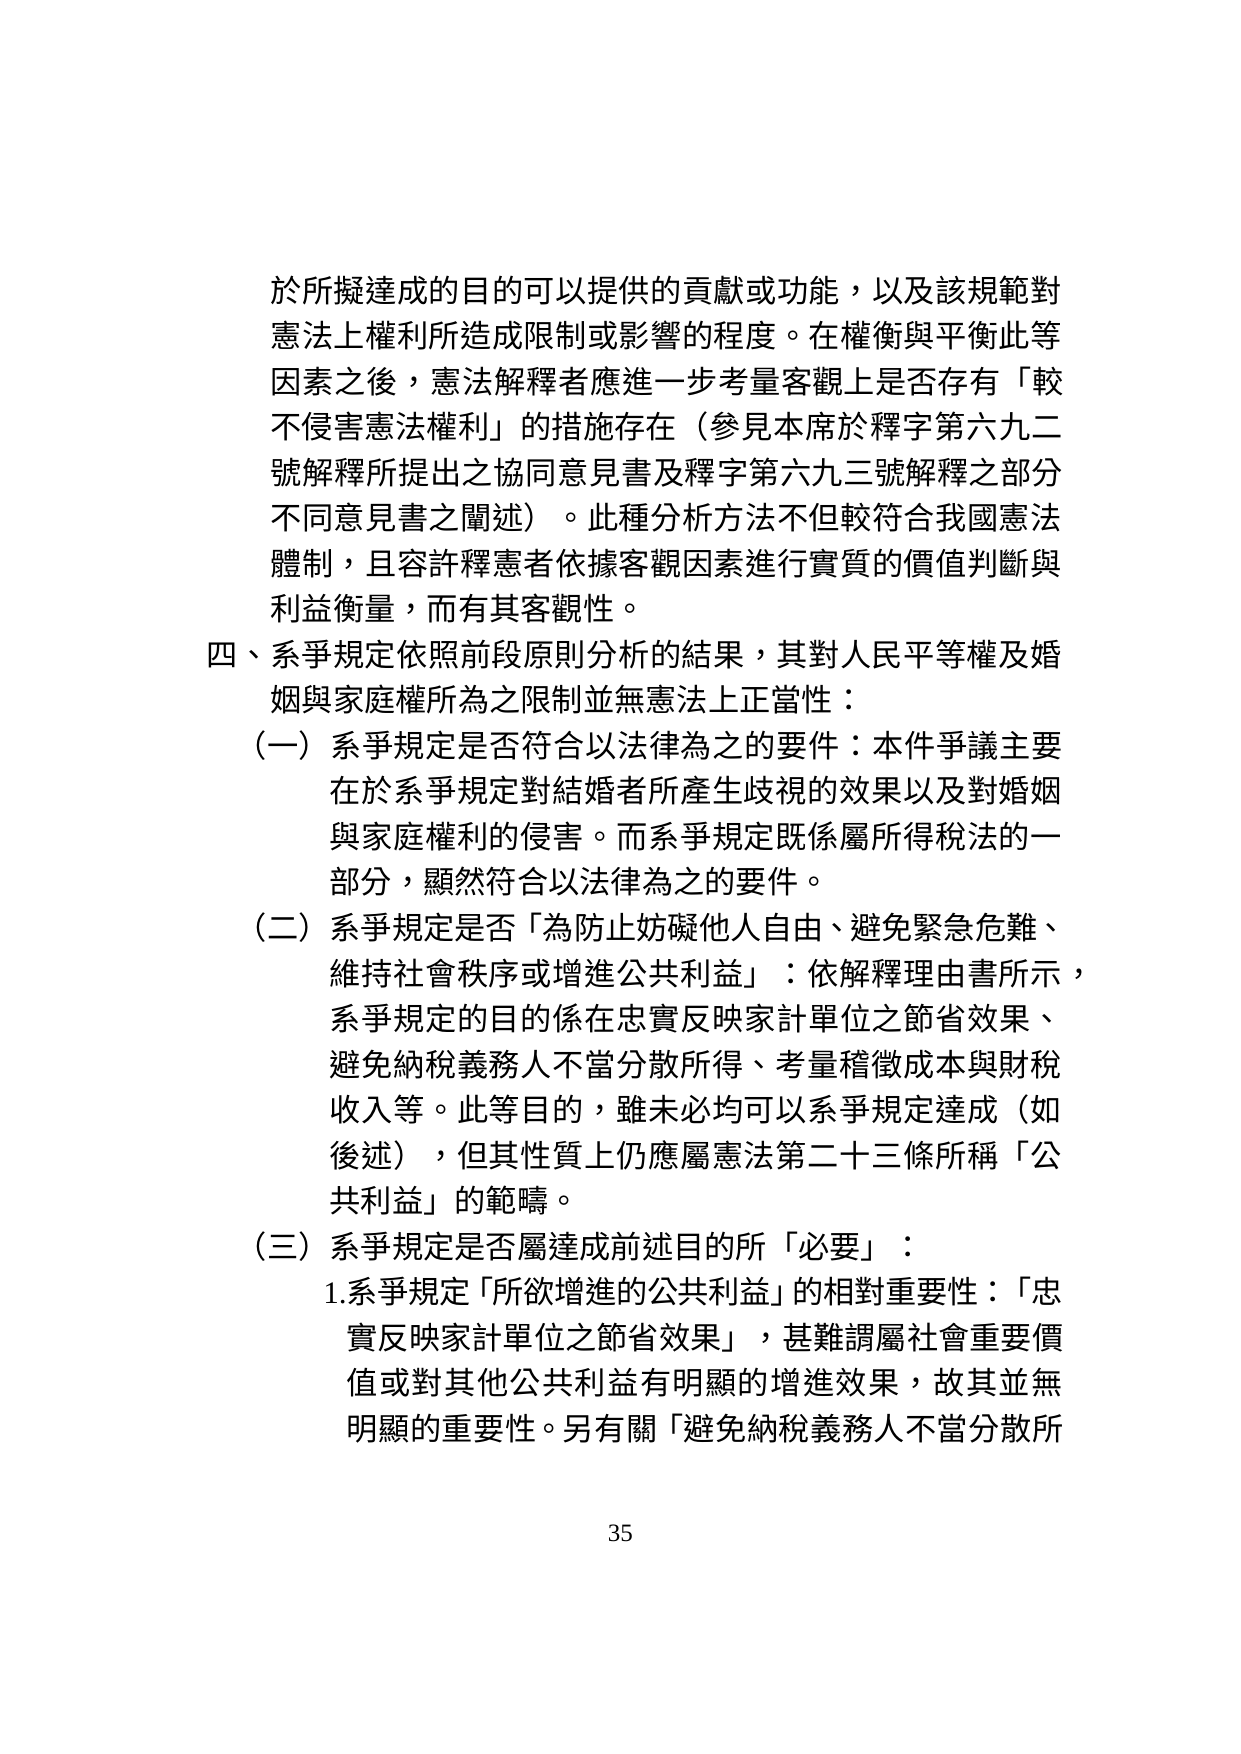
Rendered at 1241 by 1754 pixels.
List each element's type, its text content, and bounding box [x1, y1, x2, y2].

text （三）系爭規定是否屬達成前述目的所「必要」： [236, 1222, 1063, 1267]
text 四、系爭規定依照前段原則分析的結果，其對人民平等權及婚姻與家庭權所為之限制並無憲法上正當性： [206, 630, 1063, 721]
text 於所擬達成的目的可以提供的貢獻或功能，以及該規範對憲法上權利所造成限制或影響的程度。在權衡與平衡此等因素之後，憲法解釋者應進一步考量客觀上是否存有「較不侵害憲法權利」的措施存在（參見本席於釋字第六九二號解釋所提出之協同意見書及釋字第六九三號解釋之部分不同意見書之闡述）。此種分析方法不但較符合我國憲法體制，且容許釋憲者依據客觀因素進行實質的價值判斷與利益衡量，而有其客觀性。 [206, 266, 1063, 630]
text （一）系爭規定是否符合以法律為之的要件：本件爭議主要在於系爭規定對結婚者所產生歧視的效果以及對婚姻與家庭權利的侵害。而系爭規定既係屬所得稅法的一部分，顯然符合以法律為之的要件。 [236, 721, 1063, 903]
text 1.系爭規定「所欲增進的公共利益」的相對重要性：「忠實反映家計單位之節省效果」，甚難謂屬社會重要價值或對其他公共利益有明顯的增進效果，故其並無明顯的重要性。另有關「避免納稅義務人不當分散所 [323, 1267, 1063, 1449]
text （二）系爭規定是否「為防止妨礙他人自由、避免緊急危難、維持社會秩序或增進公共利益」：依解釋理由書所示，系爭規定的目的係在忠實反映家計單位之節省效果、避免納稅義務人不當分散所得、考量稽徵成本與財稅收入等。此等目的，雖未必均可以系爭規定達成（如後述），但其性質上仍應屬憲法第二十三條所稱「公共利益」的範疇。 [236, 903, 1063, 1222]
